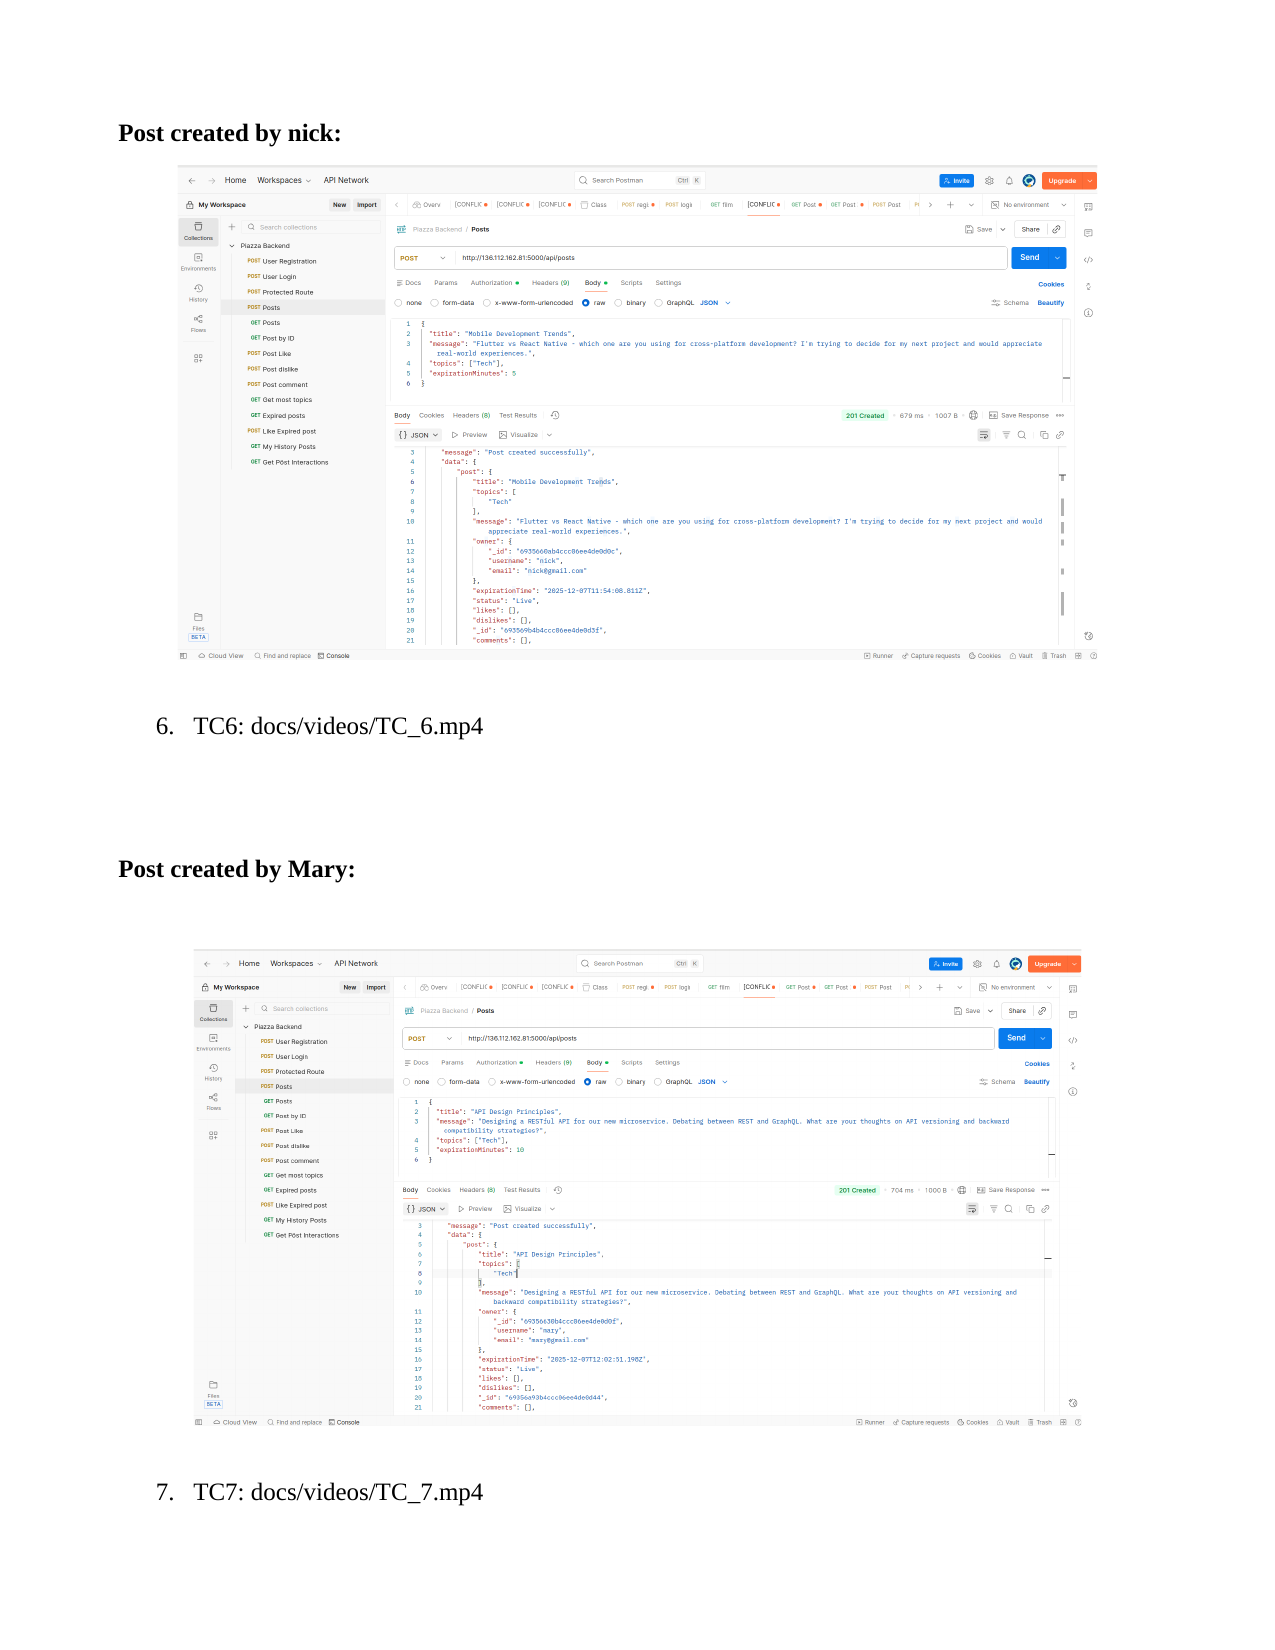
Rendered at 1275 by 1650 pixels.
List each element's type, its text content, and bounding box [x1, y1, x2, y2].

list TC7: docs/videos/TC_7.mp4 [156, 1477, 1157, 1506]
text Post created by Mary: [118, 854, 1157, 883]
list TC6: docs/videos/TC_6.mp4 [156, 711, 1157, 740]
text Post created by nick: [118, 118, 1157, 147]
picture [193, 949, 1082, 1426]
picture [177, 165, 1098, 660]
